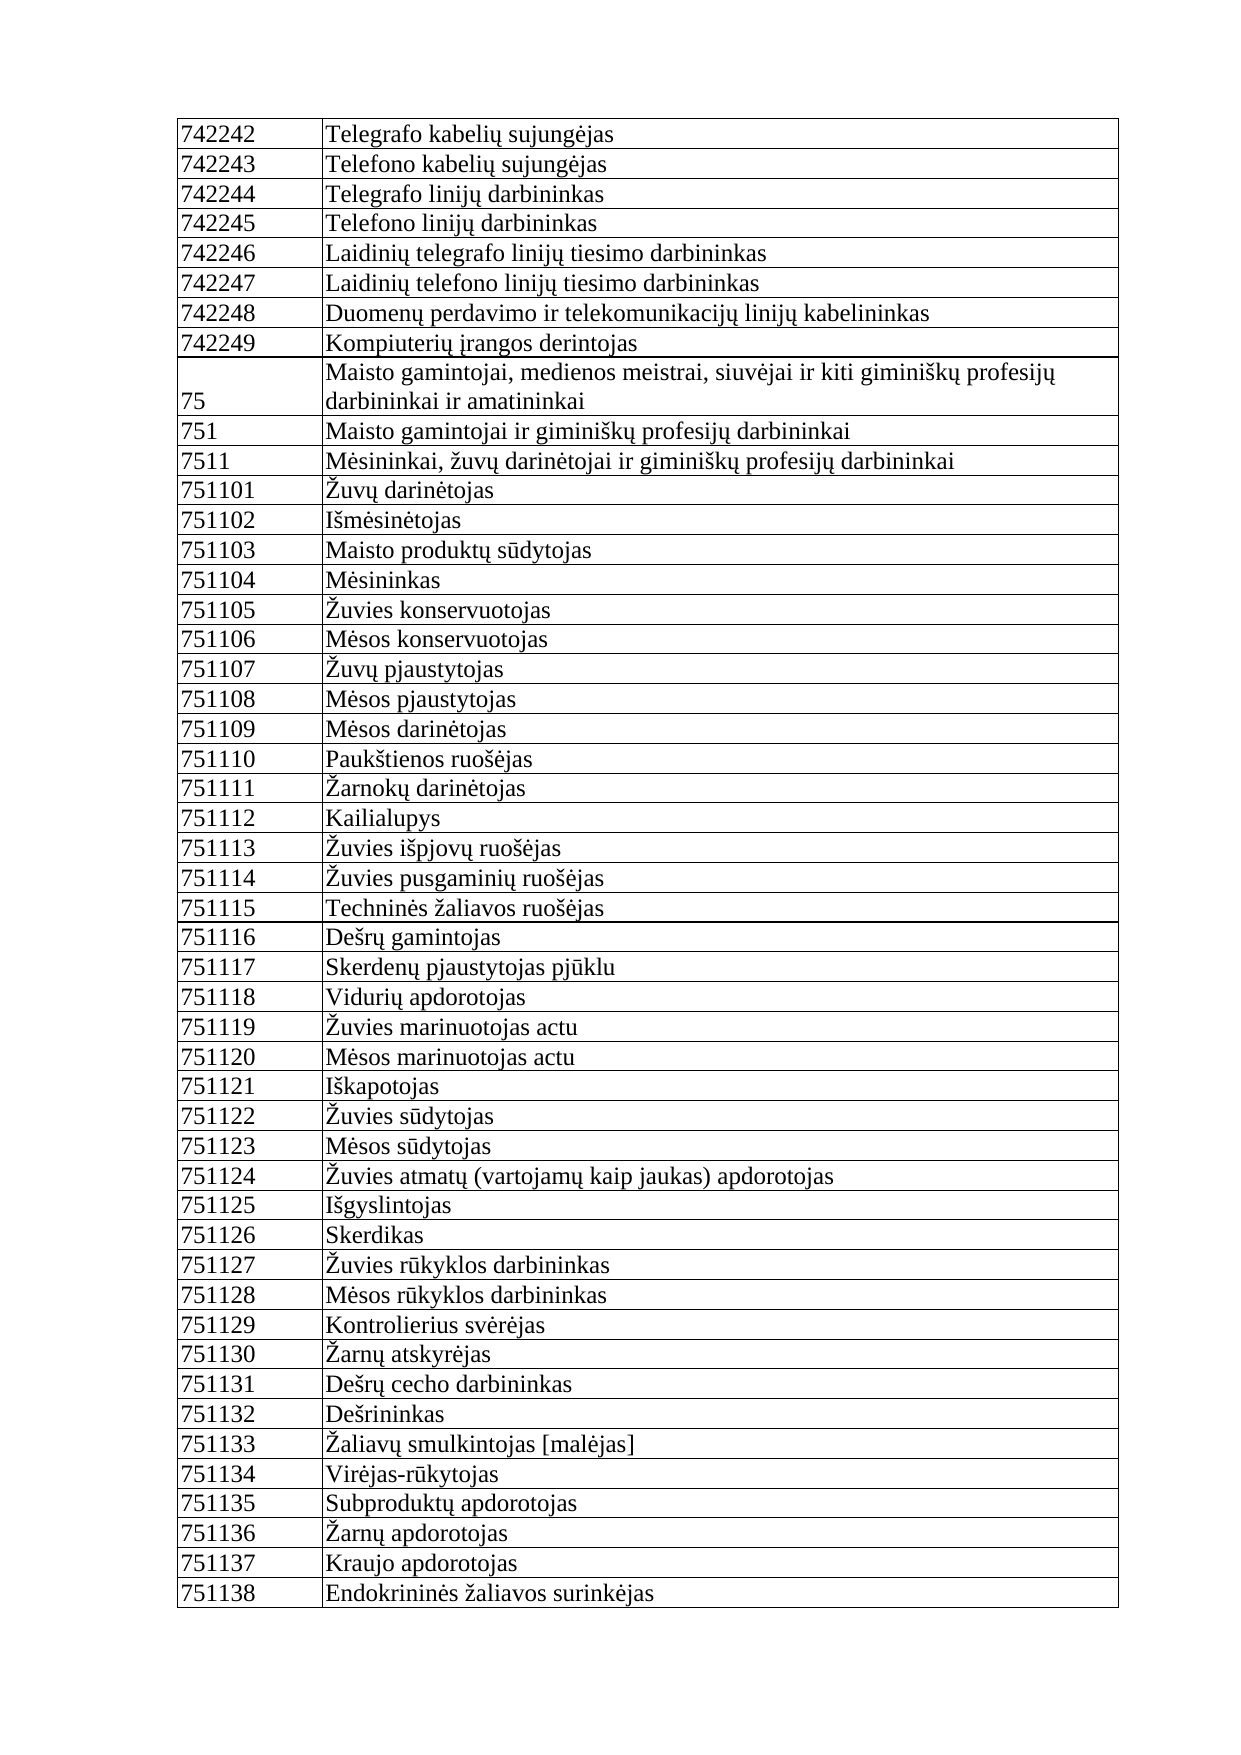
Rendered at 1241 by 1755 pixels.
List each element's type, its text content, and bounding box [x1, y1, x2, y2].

table_cell 751104 [178, 565, 322, 594]
table_cell Maisto gamintojai ir giminiškų profesijų darbininkai [323, 416, 1118, 445]
table_cell Laidinių telegrafo linijų tiesimo darbininkas [323, 238, 1118, 267]
table_cell Mėsos rūkyklos darbininkas [323, 1280, 1118, 1309]
table_cell Kailialupys [323, 803, 1118, 832]
table_cell 751135 [178, 1489, 322, 1517]
table_cell 751123 [178, 1131, 322, 1160]
table_cell 751119 [178, 1012, 322, 1041]
table_cell Iškapotojas [323, 1071, 1118, 1100]
table_cell 7511 [178, 446, 322, 474]
table_cell 751133 [178, 1429, 322, 1458]
table_cell Telefono linijų darbininkas [323, 209, 1118, 237]
table_cell 751124 [178, 1161, 322, 1189]
table_cell 751107 [178, 654, 322, 683]
table_cell 751137 [178, 1548, 322, 1577]
table_cell Vidurių apdorotojas [323, 982, 1118, 1011]
table_cell 751120 [178, 1042, 322, 1070]
table_cell 751127 [178, 1250, 322, 1279]
table_cell Maisto gamintojai, medienos meistrai, siuvėjai ir kiti giminiškų profesijų darbininkai ir amatininkai [323, 358, 1118, 415]
table_cell Žuvies atmatų (vartojamų kaip jaukas) apdorotojas [323, 1161, 1118, 1189]
table_cell 742246 [178, 238, 322, 267]
table_cell Žuvies rūkyklos darbininkas [323, 1250, 1118, 1279]
table_cell 751129 [178, 1310, 322, 1338]
table_cell Mėsininkas [323, 565, 1118, 594]
table_cell 751112 [178, 803, 322, 832]
table_cell 751115 [178, 893, 322, 921]
table_cell Mėsos sūdytojas [323, 1131, 1118, 1160]
table_cell Žuvų pjaustytojas [323, 654, 1118, 683]
table_cell 751116 [178, 923, 322, 951]
table_cell Dešrų gamintojas [323, 923, 1118, 951]
table_cell Paukštienos ruošėjas [323, 744, 1118, 772]
table_cell 751122 [178, 1101, 322, 1130]
table_cell 742247 [178, 268, 322, 297]
table_cell 742244 [178, 179, 322, 207]
table_cell 751108 [178, 684, 322, 713]
table_cell Žuvies marinuotojas actu [323, 1012, 1118, 1041]
table_cell Išgyslintojas [323, 1191, 1118, 1219]
table_cell 751125 [178, 1191, 322, 1219]
table_cell Duomenų perdavimo ir telekomunikacijų linijų kabelininkas [323, 298, 1118, 327]
table_cell Žaliavų smulkintojas [malėjas] [323, 1429, 1118, 1458]
table_cell 751121 [178, 1071, 322, 1100]
table_cell Subproduktų apdorotojas [323, 1489, 1118, 1517]
table_cell 751130 [178, 1340, 322, 1368]
table_cell Mėsos darinėtojas [323, 714, 1118, 743]
table_cell 751102 [178, 505, 322, 534]
table_cell 751103 [178, 535, 322, 564]
table_cell Žuvies konservuotojas [323, 595, 1118, 623]
table_cell Telegrafo linijų darbininkas [323, 179, 1118, 207]
table_cell 742242 [178, 119, 322, 148]
table_cell Mėsos pjaustytojas [323, 684, 1118, 713]
table_cell 75 [178, 358, 322, 415]
table_cell Žarnokų darinėtojas [323, 774, 1118, 802]
table_cell 751117 [178, 952, 322, 981]
table_cell 751114 [178, 863, 322, 892]
table_cell Žuvies sūdytojas [323, 1101, 1118, 1130]
table_cell Žuvies išpjovų ruošėjas [323, 833, 1118, 862]
table_cell Kompiuterių įrangos derintojas [323, 328, 1118, 356]
table_cell Endokrininės žaliavos surinkėjas [323, 1578, 1118, 1607]
table_cell 751136 [178, 1518, 322, 1547]
table_cell 751111 [178, 774, 322, 802]
table_cell 751 [178, 416, 322, 445]
table_cell 742248 [178, 298, 322, 327]
table_cell Skerdenų pjaustytojas pjūklu [323, 952, 1118, 981]
table_cell Telefono kabelių sujungėjas [323, 149, 1118, 178]
table_cell 742249 [178, 328, 322, 356]
table_cell Kontrolierius svėrėjas [323, 1310, 1118, 1338]
table_cell 742245 [178, 209, 322, 237]
table_cell 751132 [178, 1399, 322, 1428]
table_cell Išmėsinėtojas [323, 505, 1118, 534]
table_cell 751110 [178, 744, 322, 772]
table_cell Techninės žaliavos ruošėjas [323, 893, 1118, 921]
table_cell 751118 [178, 982, 322, 1011]
table_cell Mėsininkai, žuvų darinėtojai ir giminiškų profesijų darbininkai [323, 446, 1118, 474]
table_cell Virėjas-rūkytojas [323, 1459, 1118, 1487]
table_cell Žuvų darinėtojas [323, 476, 1118, 504]
table_cell Žarnų apdorotojas [323, 1518, 1118, 1547]
table_cell 751105 [178, 595, 322, 623]
table_cell 751106 [178, 625, 322, 653]
table_cell Kraujo apdorotojas [323, 1548, 1118, 1577]
table_cell 751126 [178, 1220, 322, 1249]
table_cell 751109 [178, 714, 322, 743]
table_cell Dešrininkas [323, 1399, 1118, 1428]
table_cell Dešrų cecho darbininkas [323, 1369, 1118, 1398]
table_cell Mėsos marinuotojas actu [323, 1042, 1118, 1070]
table_cell Telegrafo kabelių sujungėjas [323, 119, 1118, 148]
table_cell 751113 [178, 833, 322, 862]
table_cell Maisto produktų sūdytojas [323, 535, 1118, 564]
table_cell 751131 [178, 1369, 322, 1398]
table_cell Žarnų atskyrėjas [323, 1340, 1118, 1368]
table_cell 742243 [178, 149, 322, 178]
table_cell Žuvies pusgaminių ruošėjas [323, 863, 1118, 892]
table_cell 751128 [178, 1280, 322, 1309]
table_cell 751138 [178, 1578, 322, 1607]
table_cell Skerdikas [323, 1220, 1118, 1249]
table_cell Mėsos konservuotojas [323, 625, 1118, 653]
table_cell Laidinių telefono linijų tiesimo darbininkas [323, 268, 1118, 297]
table_cell 751101 [178, 476, 322, 504]
table_cell 751134 [178, 1459, 322, 1487]
